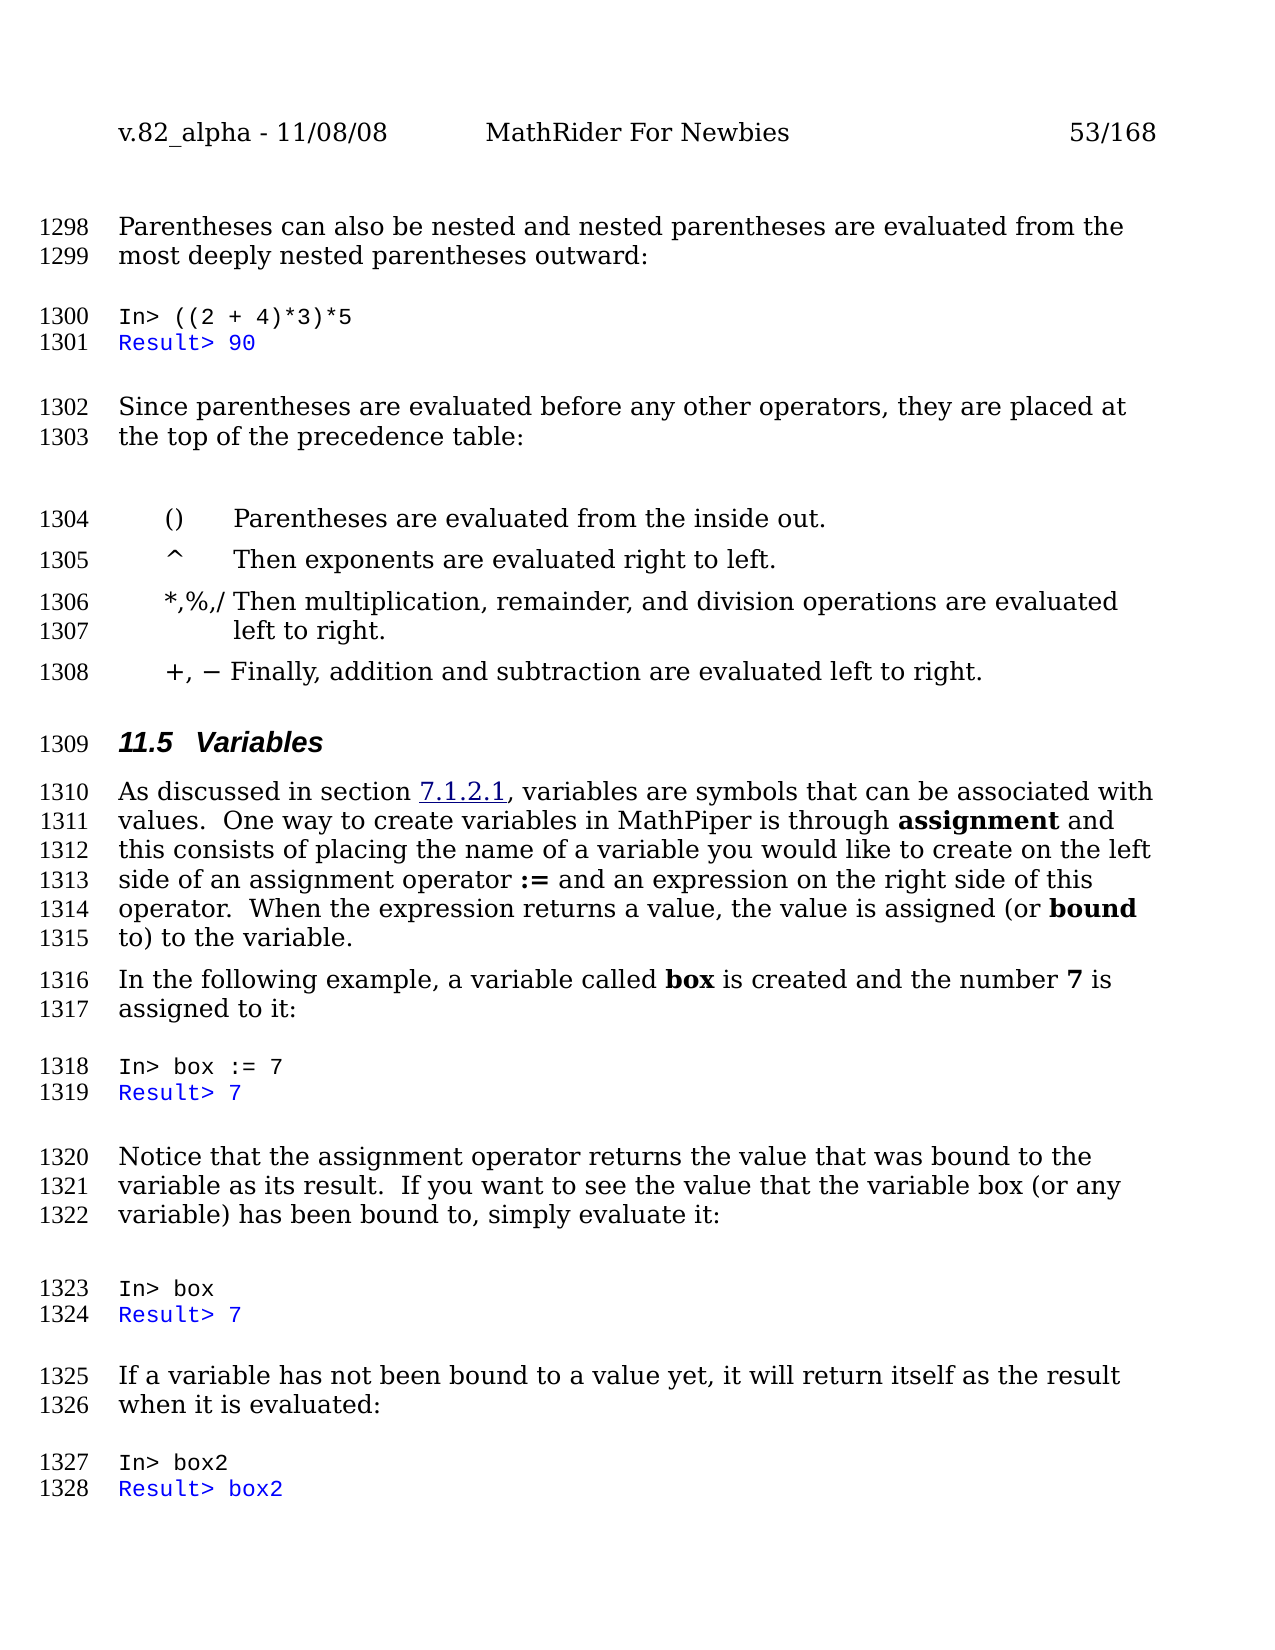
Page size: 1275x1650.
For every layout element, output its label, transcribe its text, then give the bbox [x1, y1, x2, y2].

text () Parentheses are evaluated from the inside out. [164, 504, 1157, 533]
text As discussed in section 7.1.2.1, variables are symbols that can be associated with values. One way to create variables in MathPiper is through assignment and this consists of placing the name of a variable you would like to create on the left side of an assignment operator := and an expression on the right side of this operator. When the expression returns a value, the value is assigned (or bound to) to the variable. [118, 777, 1157, 953]
text Result> 90 [118, 331, 1157, 357]
text In the following example, a variable called box is created and the number 7 is assigned to it: [118, 965, 1157, 1023]
text Notice that the assignment operator returns the value that was bound to the variable as its result. If you want to see the value that the variable box (or any variable) has been bound to, simply evaluate it: [118, 1142, 1157, 1230]
text Parentheses can also be nested and nested parentheses are evaluated from the most deeply nested parentheses outward: [118, 212, 1157, 270]
text Since parentheses are evaluated before any other operators, they are placed at the top of the precedence table: [118, 393, 1157, 451]
text ^ Then exponents are evaluated right to left. [164, 546, 1157, 575]
subtitle Variables [118, 725, 1157, 759]
text +, − Finally, addition and subtraction are evaluated left to right. [164, 657, 1157, 686]
text Result> 7 [118, 1303, 1157, 1329]
text Result> box2 [118, 1477, 1157, 1503]
text In> box := 7 [118, 1055, 1157, 1081]
text In> box2 [118, 1451, 1157, 1477]
text In> box [118, 1277, 1157, 1303]
text Result> 7 [118, 1081, 1157, 1107]
text *,%,/ Then multiplication, remainder, and division operations are evaluated left to right. [164, 587, 1157, 645]
text If a variable has not been bound to a value yet, it will return itself as the result when it is evaluated: [118, 1361, 1157, 1419]
text In> ((2 + 4)*3)*5 [118, 306, 1157, 331]
